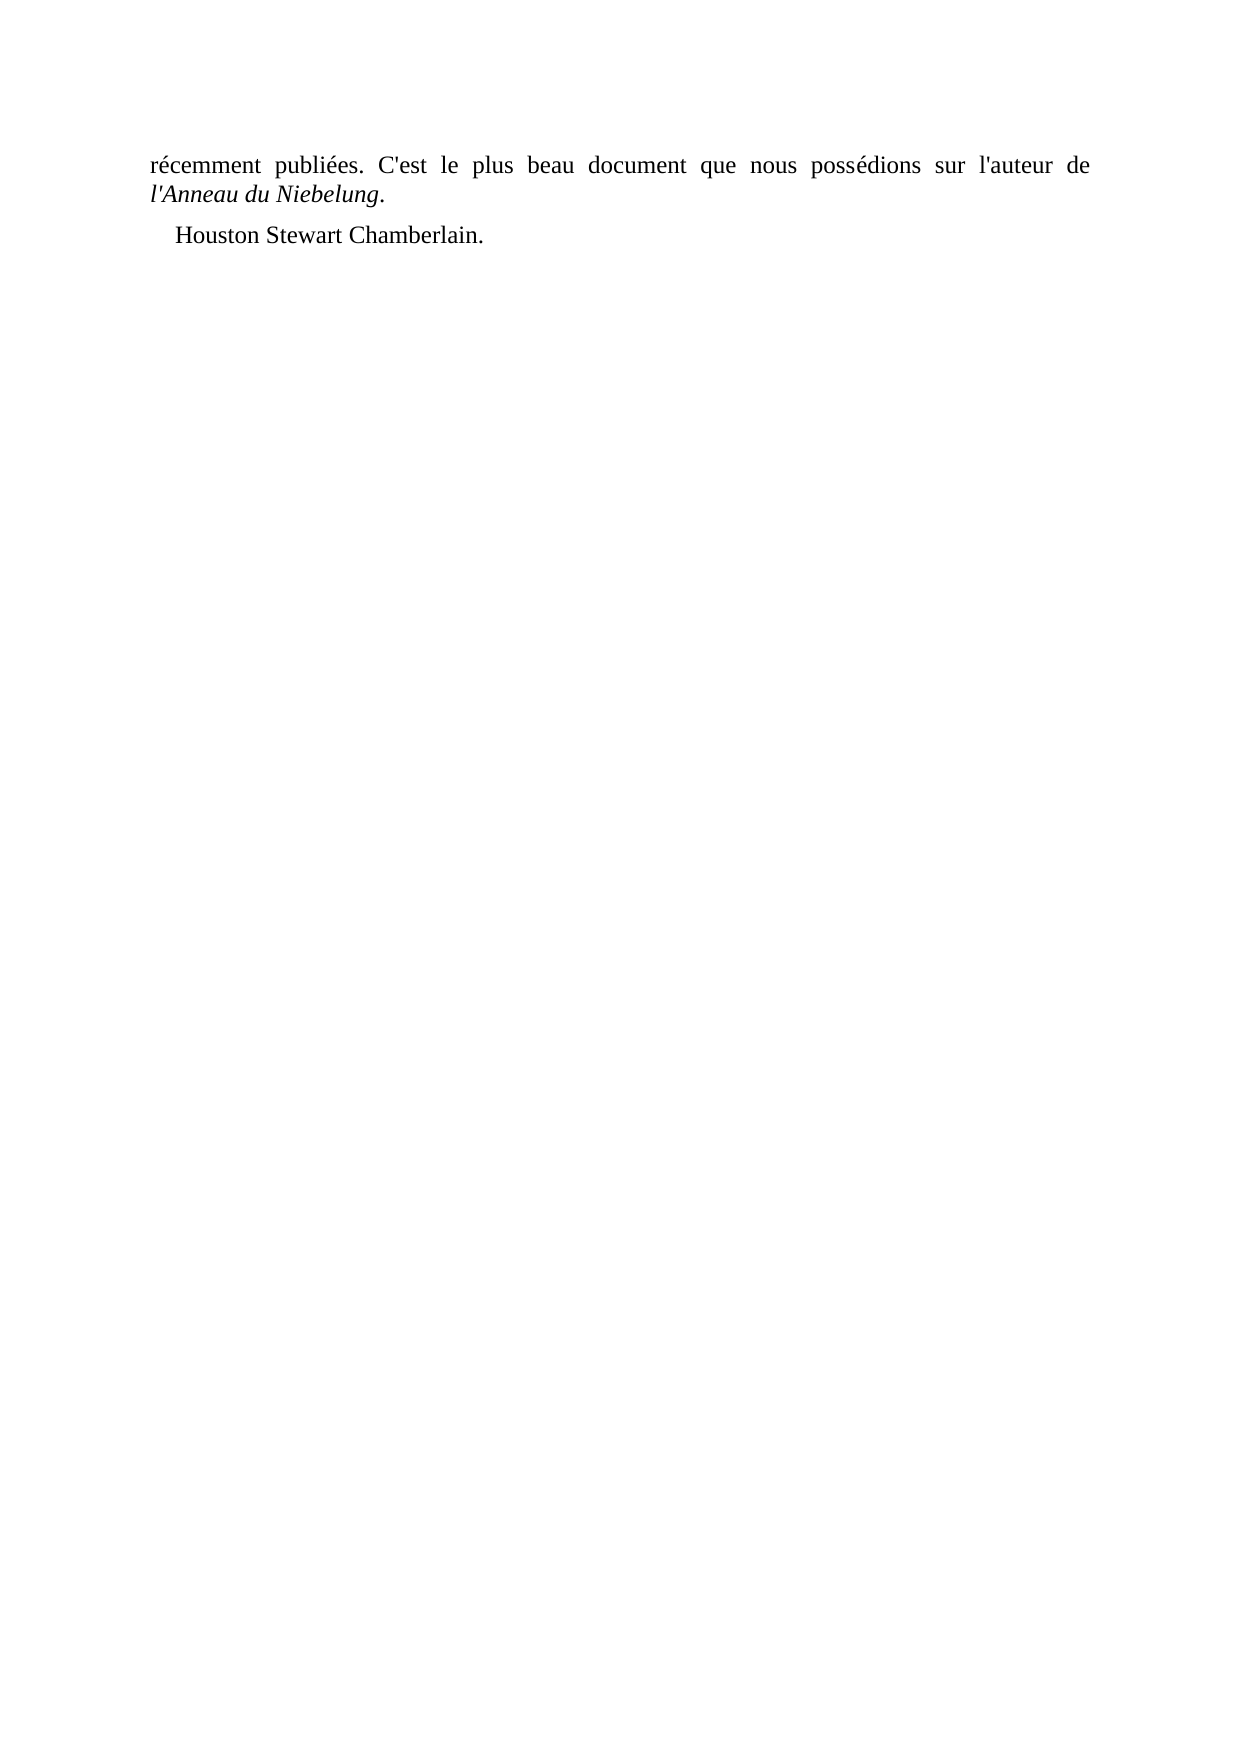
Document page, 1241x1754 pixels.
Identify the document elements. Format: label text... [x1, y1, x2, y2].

text Houston Stewart Chamberlain. [150, 220, 1090, 249]
text récemment publiées. C'est le plus beau document que nous possédions sur l'auteur de l'Anneau du Niebelung. [150, 150, 1090, 207]
